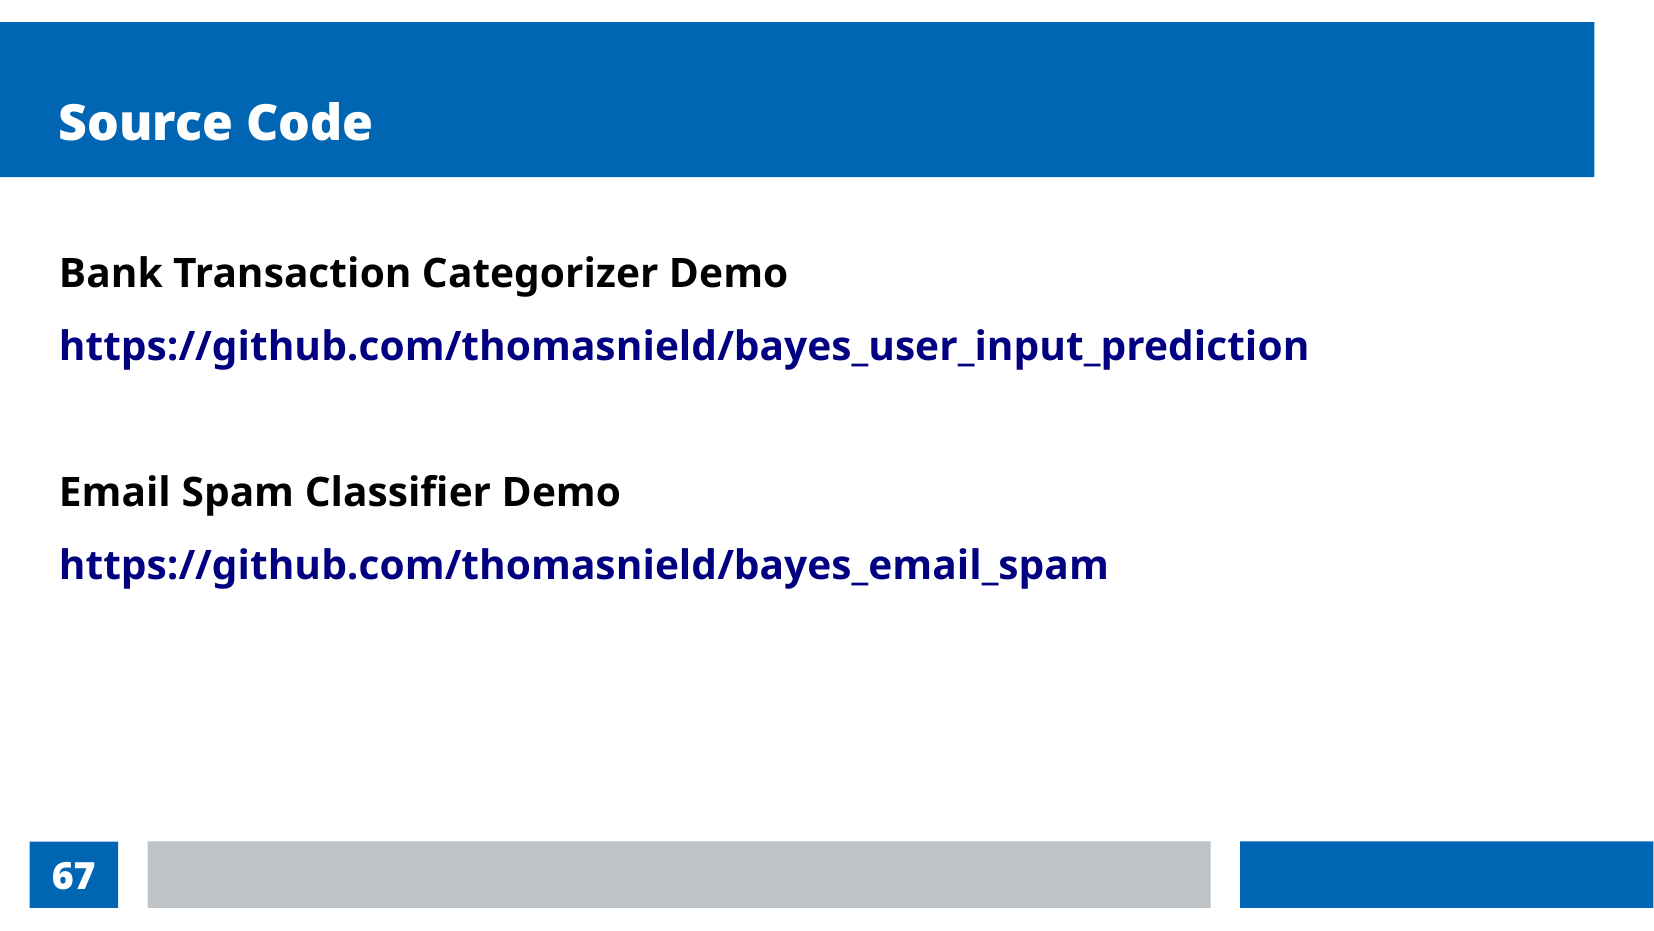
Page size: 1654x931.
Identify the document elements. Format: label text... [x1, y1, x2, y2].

title Source Code [59, 44, 1595, 156]
list Bank Transaction Categorizer Demo https://github.com/thomasnield/bayes_user_input_prediction Email Spam Classifier Demo https://github.com/thomasnield/bayes_email_spam [59, 243, 1565, 820]
